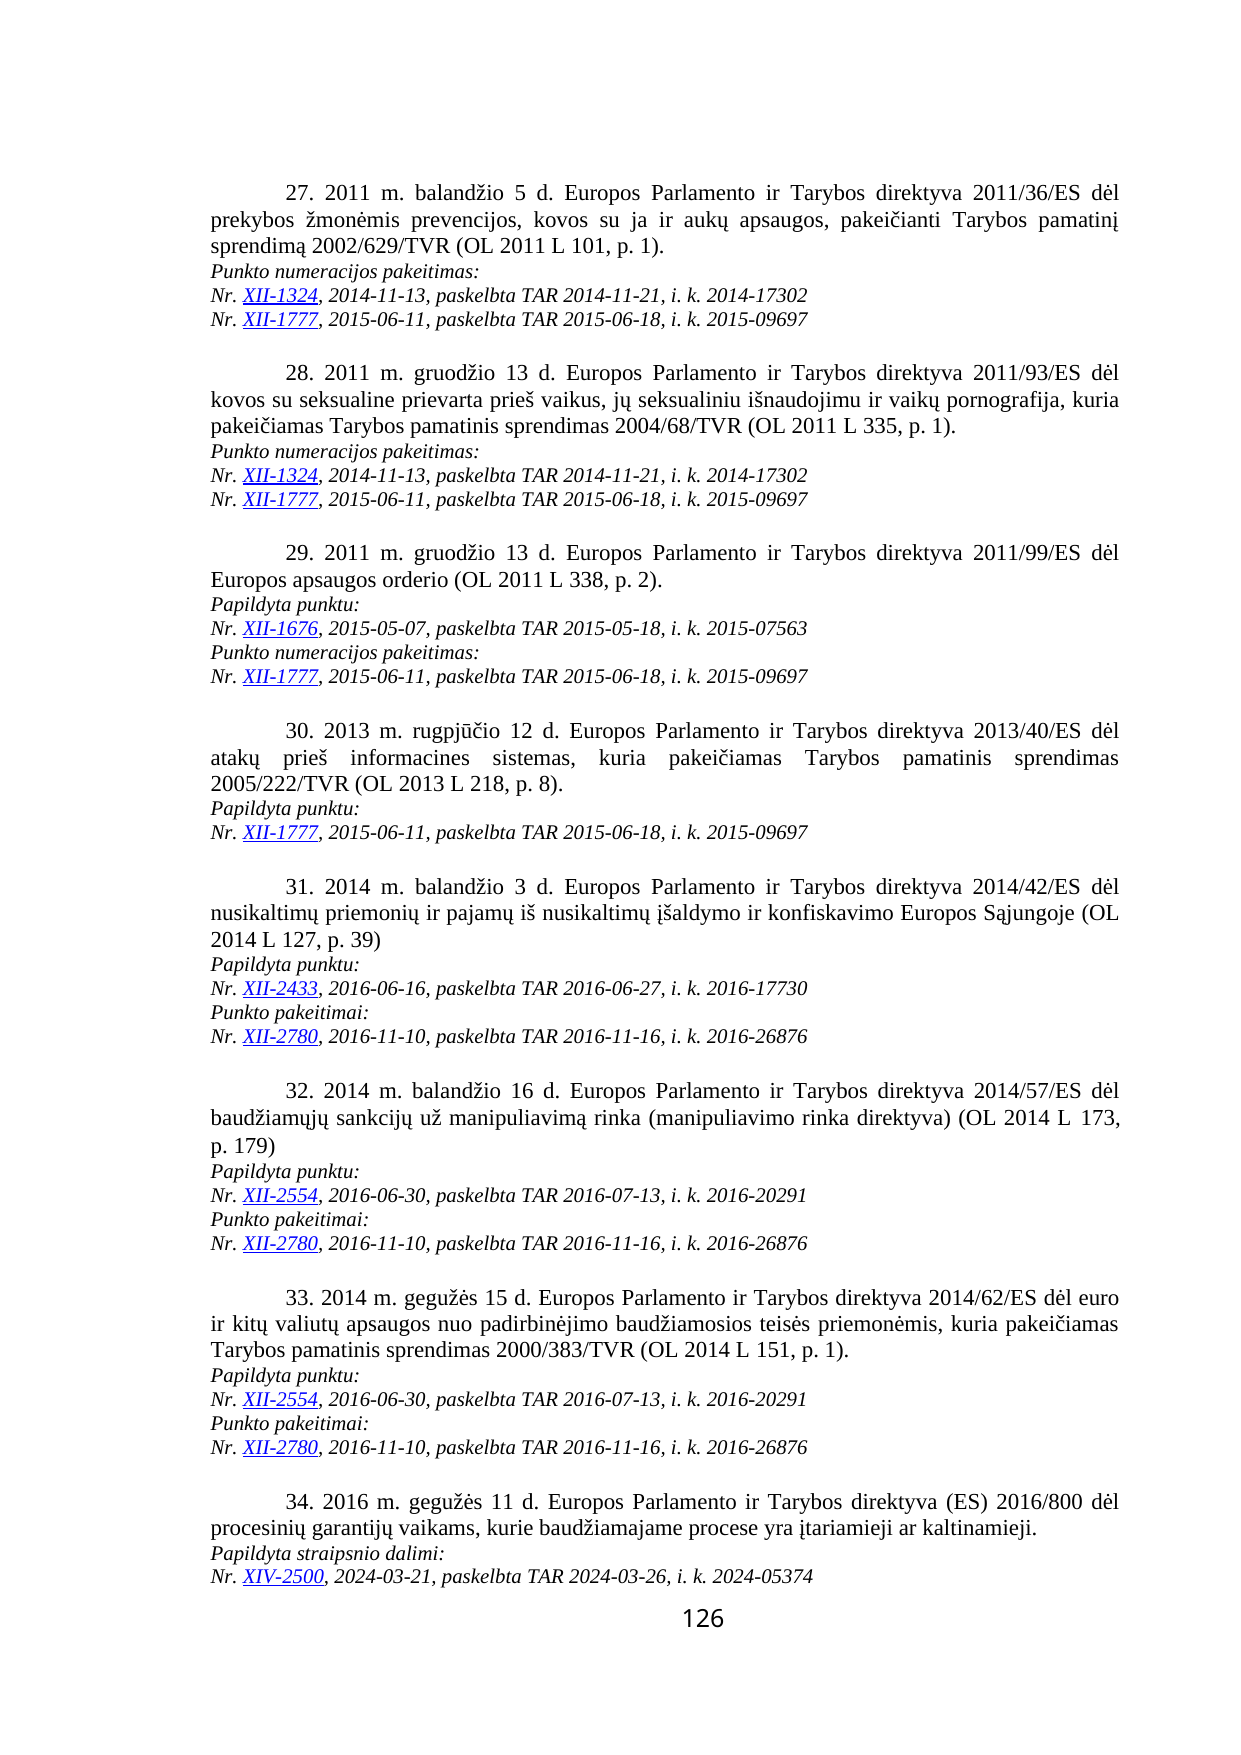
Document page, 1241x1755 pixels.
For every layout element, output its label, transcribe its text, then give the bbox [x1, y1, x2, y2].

text Nr. XII-2780, 2016-11-10, paskelbta TAR 2016-11-16, i. k. 2016-26876 [210, 1435, 1120, 1459]
text Papildyta straipsnio dalimi: [210, 1540, 1120, 1564]
text Nr. XII-2433, 2016-06-16, paskelbta TAR 2016-06-27, i. k. 2016-17730 [210, 976, 1120, 1000]
text Nr. XII-1324, 2014-11-13, paskelbta TAR 2014-11-21, i. k. 2014-17302 [210, 463, 1120, 487]
text Nr. XII-1676, 2015-05-07, paskelbta TAR 2015-05-18, i. k. 2015-07563 [210, 616, 1120, 640]
text Punkto pakeitimai: [210, 1000, 1120, 1024]
text Punkto pakeitimai: [210, 1411, 1120, 1435]
text Punkto numeracijos pakeitimas: [210, 438, 1120, 463]
text Punkto numeracijos pakeitimas: [210, 258, 1120, 283]
text Nr. XII-2554, 2016-06-30, paskelbta TAR 2016-07-13, i. k. 2016-20291 [210, 1183, 1120, 1207]
text 29. 2011 m. gruodžio 13 d. Europos Parlamento ir Tarybos direktyva 2011/99/ES dėl Europos apsaugos orderio (OL 2011 L 338, p. 2). [210, 539, 1120, 592]
text Nr. XII-1777, 2015-06-11, paskelbta TAR 2015-06-18, i. k. 2015-09697 [210, 664, 1120, 688]
text Nr. XII-1324, 2014-11-13, paskelbta TAR 2014-11-21, i. k. 2014-17302 [210, 283, 1120, 307]
text Papildyta punktu: [210, 592, 1120, 616]
text 30. 2013 m. rugpjūčio 12 d. Europos Parlamento ir Tarybos direktyva 2013/40/ES dėl atakų prieš informacines sistemas, kuria pakeičiamas Tarybos pamatinis sprendimas 2005/222/TVR (OL 2013 L 218, p. 8). [210, 717, 1120, 796]
text 32. 2014 m. balandžio 16 d. Europos Parlamento ir Tarybos direktyva 2014/57/ES dėl baudžiamųjų sankcijų už manipuliavimą rinka (manipuliavimo rinka direktyva) (OL 2014 L 173, p. 179) [210, 1077, 1120, 1159]
text Papildyta punktu: [210, 1159, 1120, 1183]
text Papildyta punktu: [210, 952, 1120, 976]
text Punkto pakeitimai: [210, 1207, 1120, 1231]
text Papildyta punktu: [210, 1363, 1120, 1387]
text Papildyta punktu: [210, 796, 1120, 820]
text Nr. XIV-2500, 2024-03-21, paskelbta TAR 2024-03-26, i. k. 2024-05374 [210, 1564, 1120, 1588]
text Nr. XII-2554, 2016-06-30, paskelbta TAR 2016-07-13, i. k. 2016-20291 [210, 1387, 1120, 1411]
text 33. 2014 m. gegužės 15 d. Europos Parlamento ir Tarybos direktyva 2014/62/ES dėl euro ir kitų valiutų apsaugos nuo padirbinėjimo baudžiamosios teisės priemonėmis, kuria pakeičiamas Tarybos pamatinis sprendimas 2000/383/TVR (OL 2014 L 151, p. 1). [210, 1284, 1120, 1363]
text Nr. XII-2780, 2016-11-10, paskelbta TAR 2016-11-16, i. k. 2016-26876 [210, 1231, 1120, 1255]
text Nr. XII-1777, 2015-06-11, paskelbta TAR 2015-06-18, i. k. 2015-09697 [210, 820, 1120, 844]
text 31. 2014 m. balandžio 3 d. Europos Parlamento ir Tarybos direktyva 2014/42/ES dėl nusikaltimų priemonių ir pajamų iš nusikaltimų įšaldymo ir konfiskavimo Europos Sąjungoje (OL 2014 L 127, p. 39) [210, 873, 1120, 952]
text 34. 2016 m. gegužės 11 d. Europos Parlamento ir Tarybos direktyva (ES) 2016/800 dėl procesinių garantijų vaikams, kurie baudžiamajame procese yra įtariamieji ar kaltinamieji. [210, 1488, 1120, 1540]
text Nr. XII-2780, 2016-11-10, paskelbta TAR 2016-11-16, i. k. 2016-26876 [210, 1024, 1120, 1048]
text Nr. XII-1777, 2015-06-11, paskelbta TAR 2015-06-18, i. k. 2015-09697 [210, 307, 1120, 331]
text 27. 2011 m. balandžio 5 d. Europos Parlamento ir Tarybos direktyva 2011/36/ES dėl prekybos žmonėmis prevencijos, kovos su ja ir aukų apsaugos, pakeičianti Tarybos pamatinį sprendimą 2002/629/TVR (OL 2011 L 101, p. 1). [210, 179, 1120, 258]
text 28. 2011 m. gruodžio 13 d. Europos Parlamento ir Tarybos direktyva 2011/93/ES dėl kovos su seksualine prievarta prieš vaikus, jų seksualiniu išnaudojimu ir vaikų pornografija, kuria pakeičiamas Tarybos pamatinis sprendimas 2004/68/TVR (OL 2011 L 335, p. 1). [210, 359, 1120, 438]
text Punkto numeracijos pakeitimas: [210, 640, 1120, 664]
text Nr. XII-1777, 2015-06-11, paskelbta TAR 2015-06-18, i. k. 2015-09697 [210, 487, 1120, 511]
